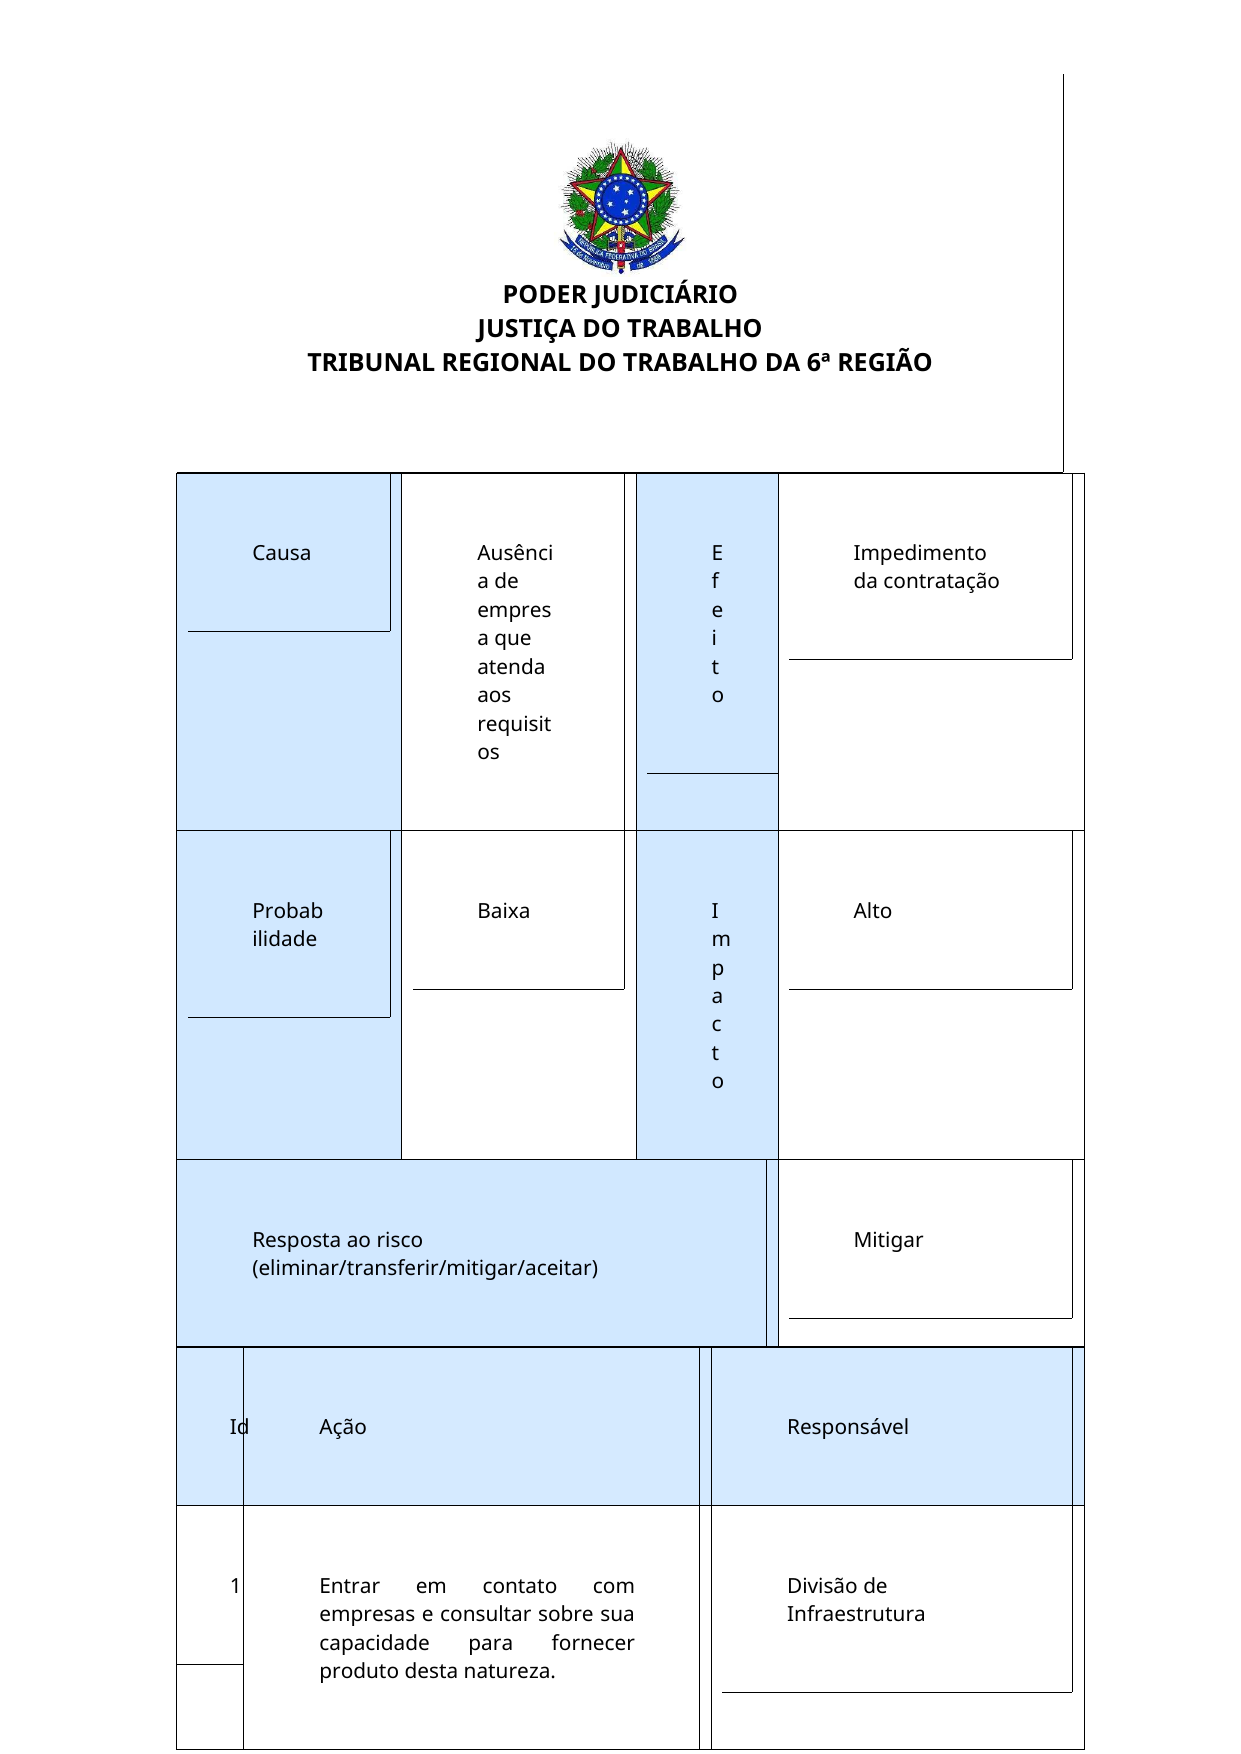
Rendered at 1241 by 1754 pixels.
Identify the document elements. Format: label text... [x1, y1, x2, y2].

table_cell [177, 1665, 243, 1749]
table_cell Mitigar [779, 1160, 1084, 1346]
table_cell Entrar em contato com empresas e consultar sobre sua capacidade para fornecer produto desta natureza. [244, 1506, 699, 1749]
table_cell Causa [177, 474, 401, 830]
table_cell Ação [700, 1348, 711, 1505]
table_cell [1073, 1348, 1084, 1505]
table_cell [700, 1506, 711, 1749]
table_cell Efeito [637, 474, 778, 830]
table_cell Resposta ao risco (eliminar/transferir/mitigar/aceitar) [177, 1160, 766, 1346]
table_cell Ação [244, 1348, 699, 1505]
table_cell 1 [177, 1506, 243, 1664]
table_cell Divisão de Infraestrutura [712, 1506, 1084, 1749]
table_cell Probabilidade [177, 831, 401, 1159]
table_cell Baixa [402, 831, 636, 1159]
table_cell [625, 474, 636, 830]
table_cell [767, 1160, 778, 1346]
table_cell Impedimento da contratação [779, 474, 1084, 830]
table_cell Alto [779, 831, 1084, 1159]
table_cell Ausência de empresa que atenda aos requisitos [402, 474, 624, 830]
table_cell Responsável [712, 1348, 1072, 1505]
table_cell Id [177, 1348, 243, 1505]
table_cell Impacto [637, 831, 778, 1159]
